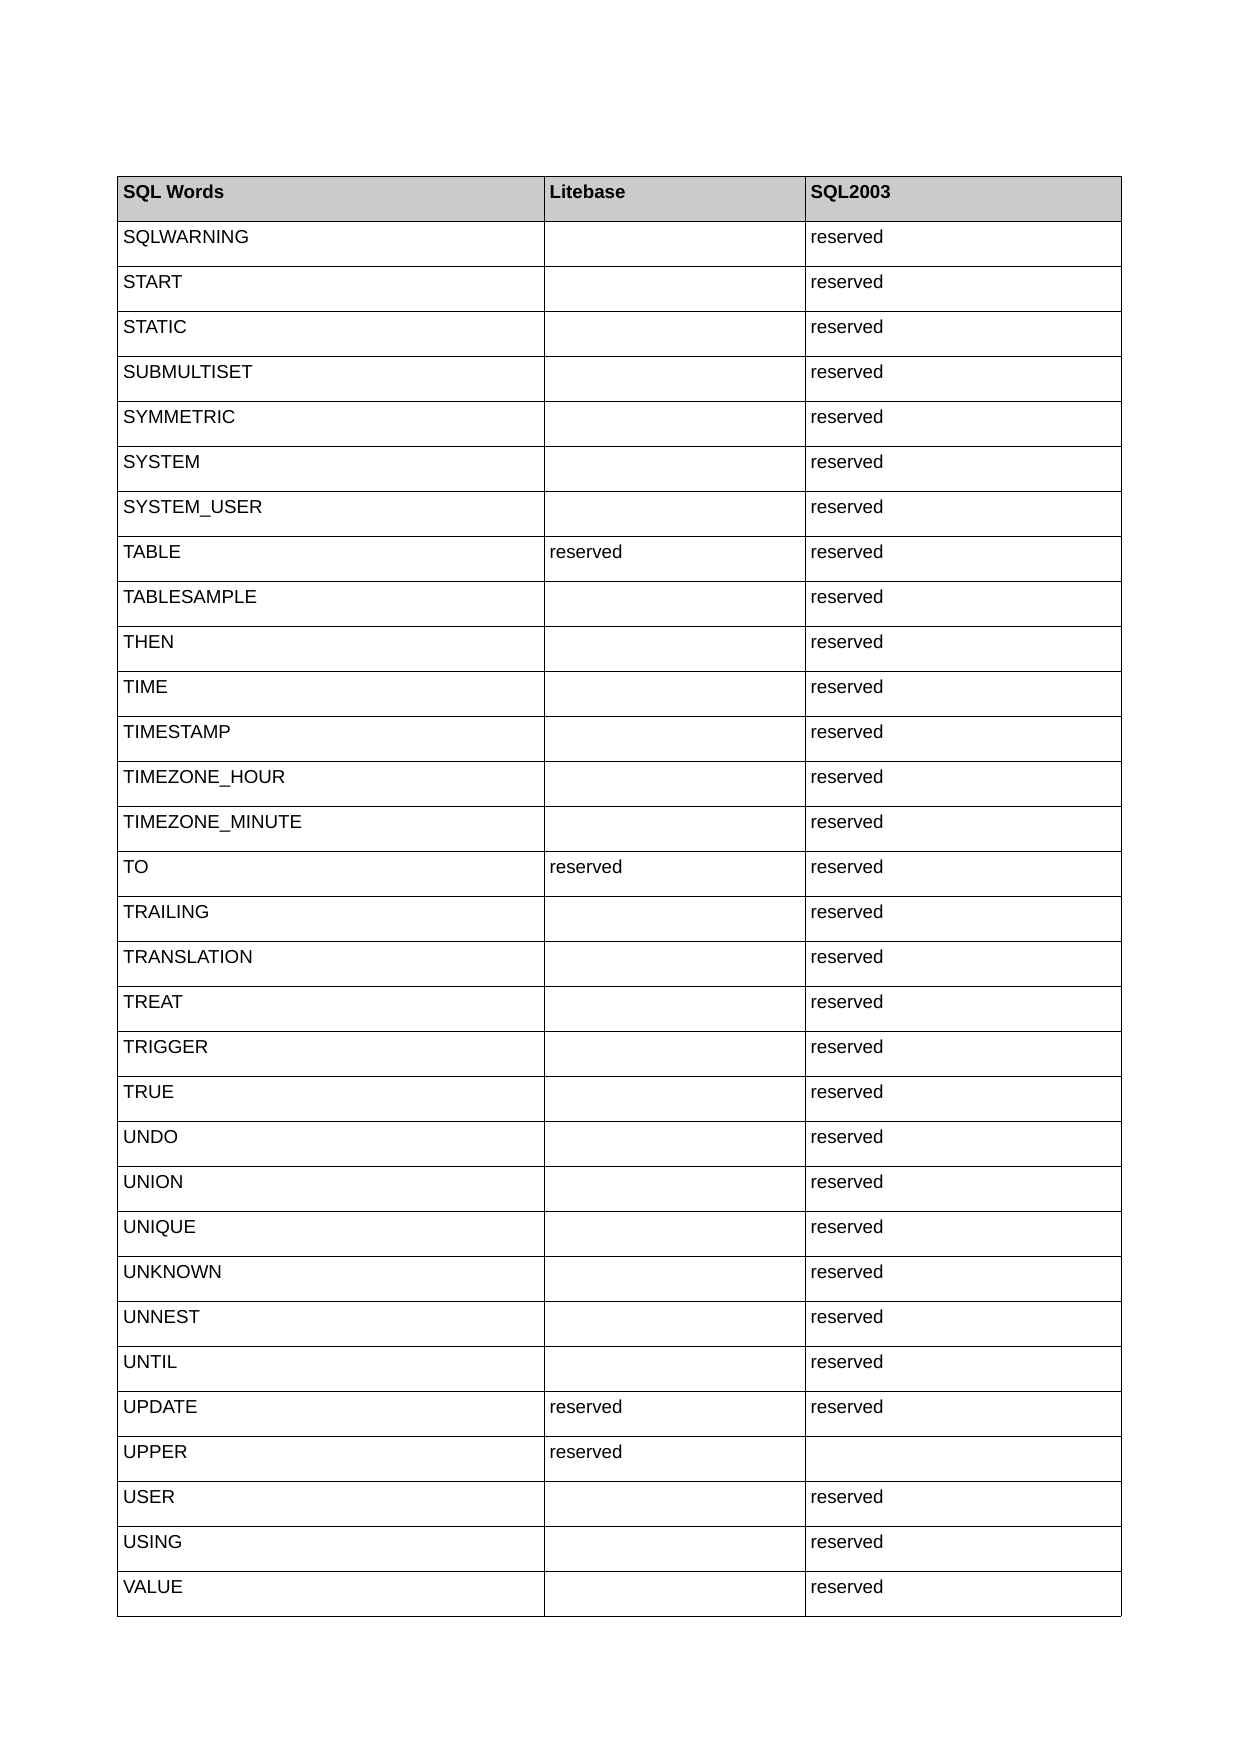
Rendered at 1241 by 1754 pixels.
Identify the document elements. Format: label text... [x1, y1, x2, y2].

table_cell [545, 492, 805, 536]
table_cell [806, 1437, 1121, 1481]
table_cell reserved [806, 1527, 1121, 1571]
table_cell TIMESTAMP [118, 717, 544, 761]
table_cell reserved [806, 582, 1121, 626]
table_cell reserved [806, 312, 1121, 356]
table_cell TRAILING [118, 897, 544, 941]
table_cell [545, 1257, 805, 1301]
table_cell reserved [806, 357, 1121, 401]
table_cell [545, 267, 805, 311]
table_cell [545, 582, 805, 626]
table_cell [545, 897, 805, 941]
table_cell UNIQUE [118, 1212, 544, 1256]
table_cell reserved [806, 1572, 1121, 1616]
table_cell reserved [806, 1212, 1121, 1256]
table_cell reserved [806, 897, 1121, 941]
table_cell TRUE [118, 1077, 544, 1121]
table_cell reserved [806, 1347, 1121, 1391]
table_cell [545, 1347, 805, 1391]
table_cell [545, 1482, 805, 1526]
table_cell [545, 1212, 805, 1256]
table_cell TIMEZONE_MINUTE [118, 807, 544, 851]
table_header SQL2003 [806, 177, 1121, 221]
table_cell UNION [118, 1167, 544, 1211]
table_cell reserved [545, 537, 805, 581]
table_cell reserved [545, 1437, 805, 1481]
table_cell reserved [806, 1167, 1121, 1211]
table_cell SUBMULTISET [118, 357, 544, 401]
table_cell reserved [545, 852, 805, 896]
table_cell reserved [806, 672, 1121, 716]
table_cell reserved [806, 942, 1121, 986]
table_cell [545, 942, 805, 986]
table_cell [545, 312, 805, 356]
table_cell [545, 1167, 805, 1211]
table_cell [545, 1527, 805, 1571]
table_cell reserved [806, 267, 1121, 311]
table_cell TIMEZONE_HOUR [118, 762, 544, 806]
table_cell reserved [806, 537, 1121, 581]
table_cell USING [118, 1527, 544, 1571]
table_cell [545, 1032, 805, 1076]
table_cell TRANSLATION [118, 942, 544, 986]
table_cell reserved [806, 762, 1121, 806]
table_cell UPPER [118, 1437, 544, 1481]
table_cell reserved [806, 222, 1121, 266]
table_cell TABLE [118, 537, 544, 581]
table_cell [545, 762, 805, 806]
table_cell reserved [806, 1257, 1121, 1301]
table_cell [545, 1302, 805, 1346]
table_cell THEN [118, 627, 544, 671]
table_cell reserved [806, 1482, 1121, 1526]
table_cell UNDO [118, 1122, 544, 1166]
table_cell reserved [806, 402, 1121, 446]
table_header Litebase [545, 177, 805, 221]
table_cell [545, 672, 805, 716]
table_cell reserved [806, 852, 1121, 896]
table_cell [545, 627, 805, 671]
table_cell START [118, 267, 544, 311]
table_cell TABLESAMPLE [118, 582, 544, 626]
table_cell TRIGGER [118, 1032, 544, 1076]
table_cell [545, 1077, 805, 1121]
table_cell USER [118, 1482, 544, 1526]
table_cell reserved [806, 1077, 1121, 1121]
table_cell UNKNOWN [118, 1257, 544, 1301]
table_cell reserved [806, 1122, 1121, 1166]
table_cell [545, 357, 805, 401]
table_header SQL Words [118, 177, 544, 221]
table_cell TREAT [118, 987, 544, 1031]
table_cell reserved [806, 492, 1121, 536]
table_cell SQLWARNING [118, 222, 544, 266]
table_cell reserved [806, 447, 1121, 491]
table_cell [545, 222, 805, 266]
table_cell STATIC [118, 312, 544, 356]
table_cell reserved [806, 807, 1121, 851]
table_cell TO [118, 852, 544, 896]
table_cell SYSTEM_USER [118, 492, 544, 536]
table_cell SYMMETRIC [118, 402, 544, 446]
table_cell reserved [806, 717, 1121, 761]
table_cell reserved [806, 1302, 1121, 1346]
table_cell [545, 447, 805, 491]
table_cell UNNEST [118, 1302, 544, 1346]
table_cell reserved [806, 627, 1121, 671]
table_cell UNTIL [118, 1347, 544, 1391]
table_cell TIME [118, 672, 544, 716]
table_cell reserved [545, 1392, 805, 1436]
table_cell UPDATE [118, 1392, 544, 1436]
table_cell reserved [806, 1032, 1121, 1076]
table_cell reserved [806, 987, 1121, 1031]
table_cell [545, 807, 805, 851]
table_cell [545, 402, 805, 446]
table_cell [545, 1122, 805, 1166]
table_cell SYSTEM [118, 447, 544, 491]
table_cell [545, 987, 805, 1031]
table_cell VALUE [118, 1572, 544, 1616]
table_cell reserved [806, 1392, 1121, 1436]
table_cell [545, 1572, 805, 1616]
table_cell [545, 717, 805, 761]
